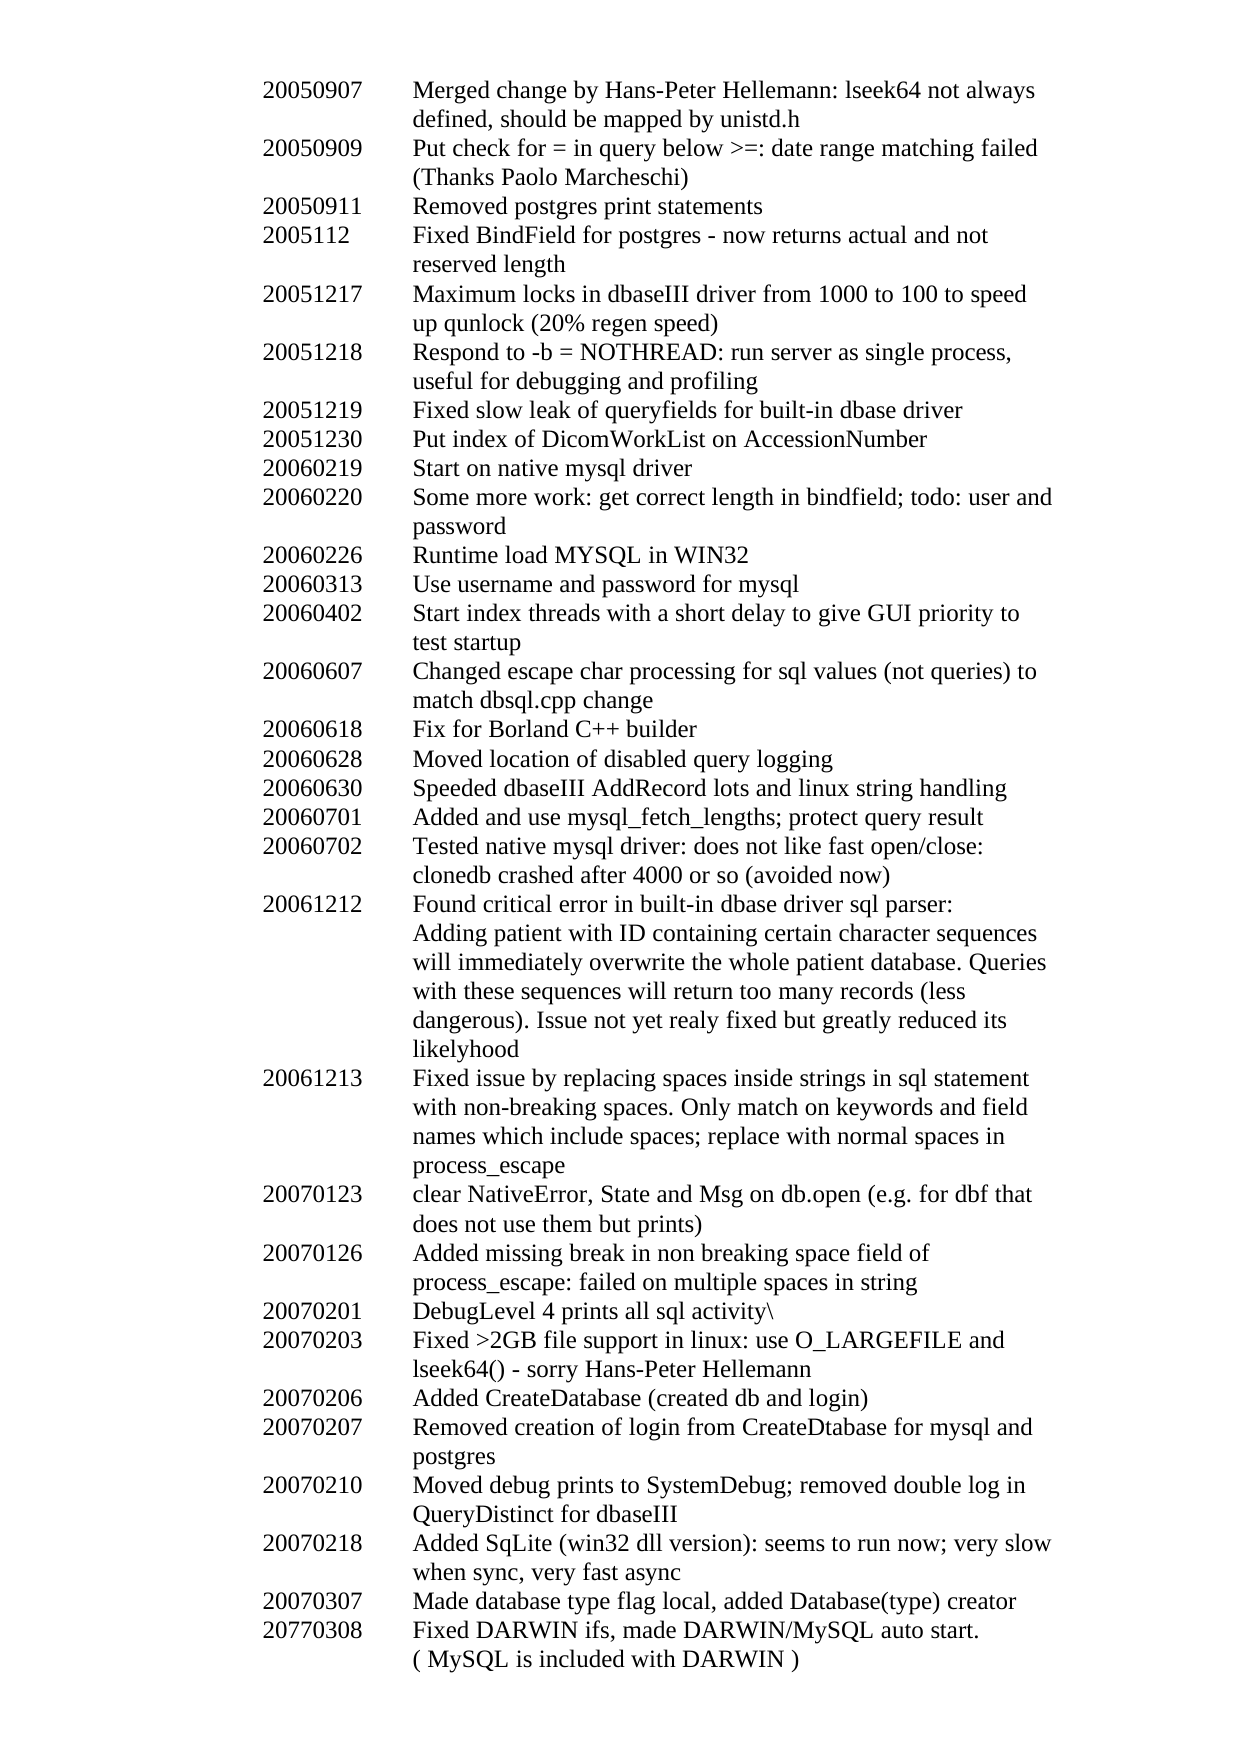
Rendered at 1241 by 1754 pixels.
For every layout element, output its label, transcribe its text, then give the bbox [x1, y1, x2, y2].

text 2005112 Fixed BindField for postgres - now returns actual and not reserved length [262, 220, 1053, 278]
text 20060226 Runtime load MYSQL in WIN32 [262, 540, 1053, 569]
text 20060628 Moved location of disabled query logging [262, 743, 1053, 772]
text 20070123 clear NativeError, State and Msg on db.open (e.g. for dbf that does not use them but prints) [262, 1179, 1053, 1237]
text 20060618 Fix for Borland C++ builder [262, 714, 1053, 743]
text 20060220 Some more work: get correct length in bindfield; todo: user and password [262, 482, 1053, 540]
text 20060219 Start on native mysql driver [262, 453, 1053, 482]
text 20060607 Changed escape char processing for sql values (not queries) to match dbsql.cpp change [262, 656, 1053, 714]
text 20770308 Fixed DARWIN ifs, made DARWIN/MySQL auto start.( MySQL is included with DARWIN ) [262, 1615, 1053, 1673]
text 20060702 Tested native mysql driver: does not like fast open/close: [262, 831, 1053, 860]
text 20070210 Moved debug prints to SystemDebug; removed double log in QueryDistinct for dbaseIII [262, 1470, 1053, 1528]
text 20060313 Use username and password for mysql [187, 569, 1053, 598]
text 20050907 Merged change by Hans-Peter Hellemann: lseek64 not always defined, should be mapped by unistd.h [262, 75, 1053, 133]
text 20060402 Start index threads with a short delay to give GUI priority to test startup [262, 598, 1053, 656]
text 20051218 Respond to -b = NOTHREAD: run server as single process, useful for debugging and profiling [262, 337, 1053, 395]
text 20070206 Added CreateDatabase (created db and login) [262, 1383, 1053, 1412]
text 20061213 Fixed issue by replacing spaces inside strings in sql statement with non-breaking spaces. Only match on keywords and field names which include spaces; replace with normal spaces in process_escape [262, 1063, 1053, 1179]
text 20070307 Made database type flag local, added Database(type) creator [262, 1586, 1053, 1615]
text 20070126 Added missing break in non breaking space field of process_escape: failed on multiple spaces in string [262, 1237, 1053, 1296]
text 20070203 Fixed >2GB file support in linux: use O_LARGEFILE and lseek64() - sorry Hans-Peter Hellemann [262, 1325, 1053, 1383]
text Adding patient with ID containing certain character sequences will immediately overwrite the whole patient database. Queries with these sequences will return too many records (less dangerous). Issue not yet realy fixed but greatly reduced its likelyhood [262, 918, 1053, 1063]
text 20060630 Speeded dbaseIII AddRecord lots and linux string handling [262, 772, 1053, 802]
text clonedb crashed after 4000 or so (avoided now) [262, 860, 1053, 889]
text 20051217 Maximum locks in dbaseIII driver from 1000 to 100 to speed up qunlock (20% regen speed) [262, 278, 1053, 337]
text 20070201 DebugLevel 4 prints all sql activity\ [262, 1296, 1053, 1325]
text 20050911 Removed postgres print statements [187, 191, 1053, 220]
text 20070207 Removed creation of login from CreateDtabase for mysql and postgres [262, 1412, 1053, 1470]
text 20051230 Put index of DicomWorkList on AccessionNumber [262, 424, 1053, 453]
text 20051219 Fixed slow leak of queryfields for built-in dbase driver [262, 395, 1053, 424]
text 20050909 Put check for = in query below >=: date range matching failed (Thanks Paolo Marcheschi) [262, 133, 1053, 191]
text 20070218 Added SqLite (win32 dll version): seems to run now; very slow when sync, very fast async [262, 1528, 1053, 1586]
text 20061212 Found critical error in built-in dbase driver sql parser: [262, 889, 1053, 918]
text 20060701 Added and use mysql_fetch_lengths; protect query result [262, 802, 1053, 831]
